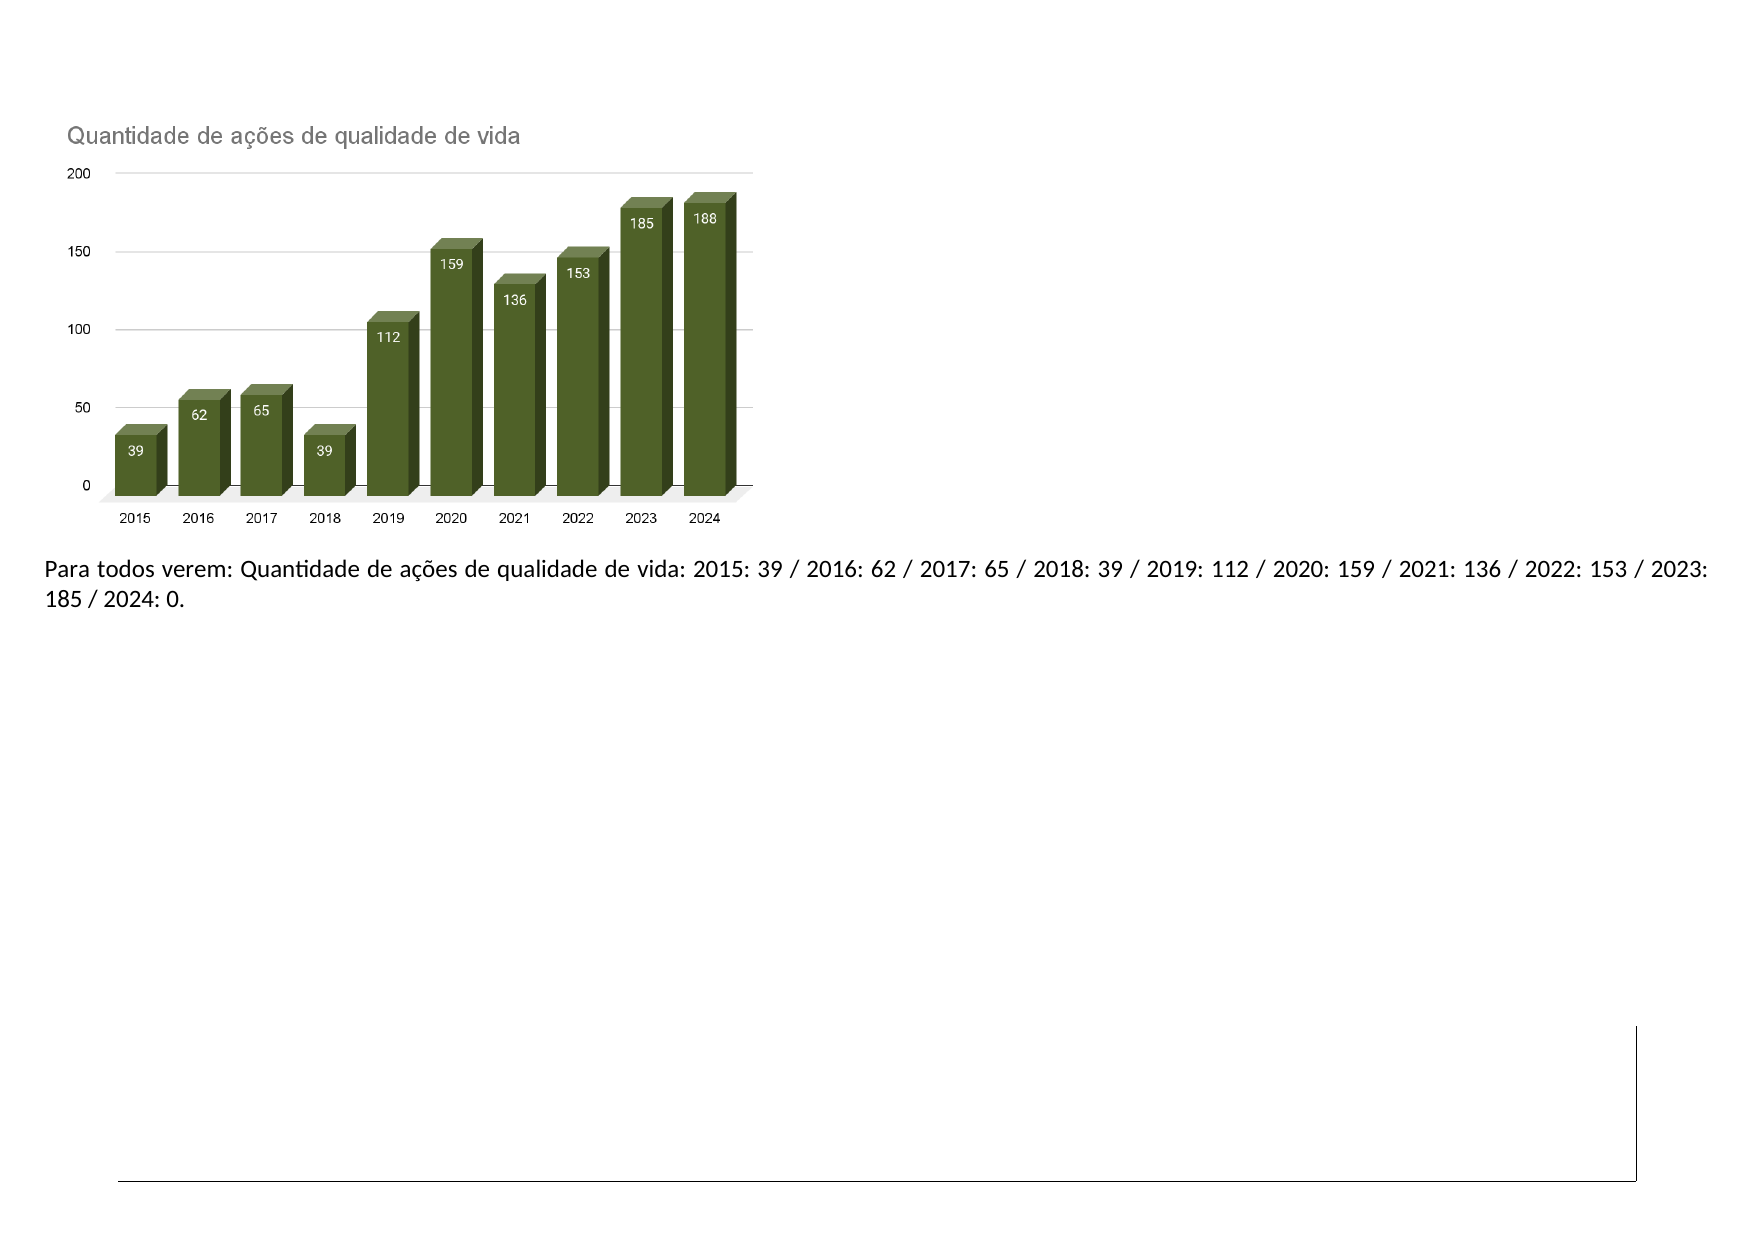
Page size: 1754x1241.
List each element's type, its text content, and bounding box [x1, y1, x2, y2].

text Para todos verem: Quantidade de ações de qualidade de vida: 2015: 39 / 2016: 62 / 2017: 65 / 2018: 39 / 2019: 112 / 2020: 159 / 2021: 136 / 2022: 153 / 2023: 185 / 2024: 0. [44, 553, 1712, 614]
